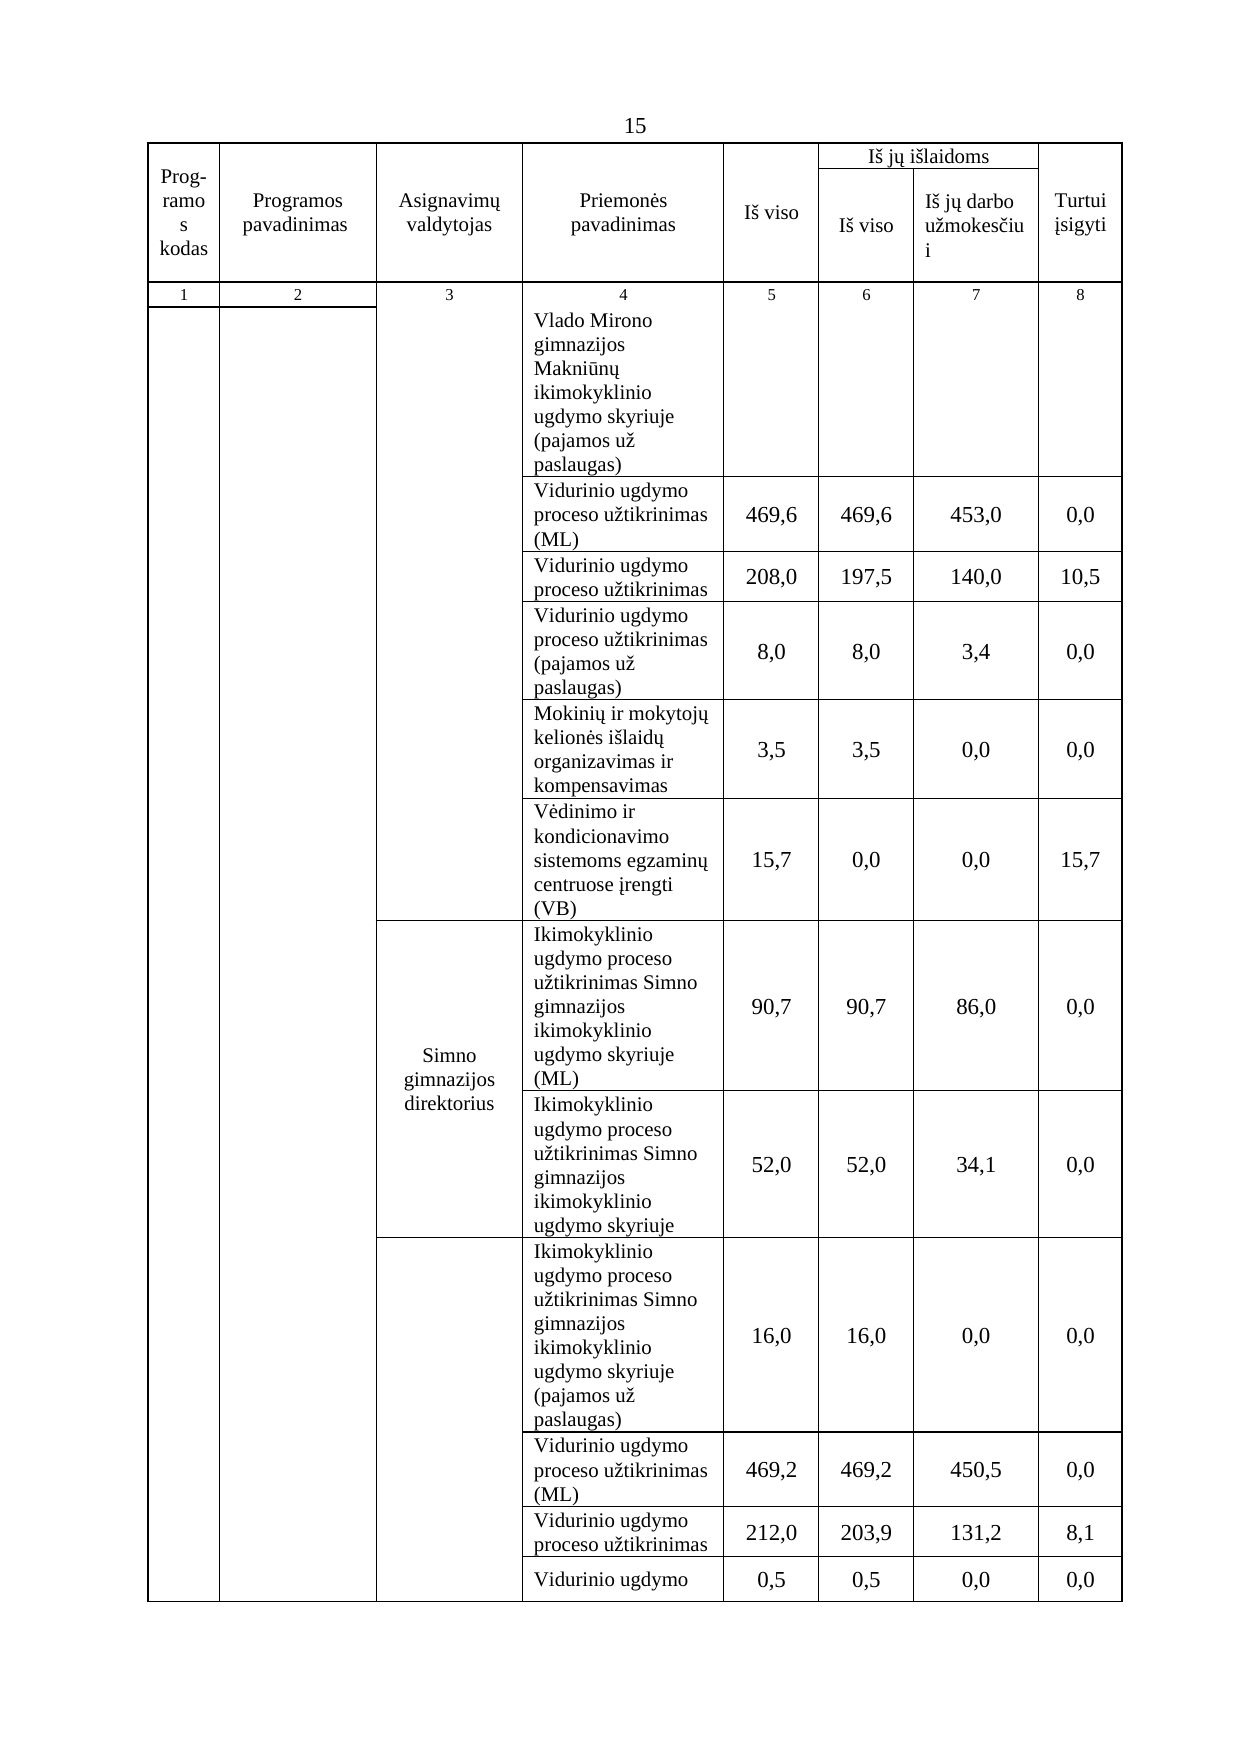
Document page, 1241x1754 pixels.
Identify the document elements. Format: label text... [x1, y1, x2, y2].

table_cell 90,7 [819, 921, 913, 1090]
table_cell 469,6 [724, 477, 818, 551]
table_cell [377, 601, 522, 699]
table_cell 8,1 [1039, 1507, 1121, 1556]
table_cell [377, 551, 522, 601]
table_cell [377, 798, 522, 920]
table_header Priemonės pavadinimas [523, 144, 723, 281]
table_cell [377, 1238, 522, 1601]
table_cell 0,0 [914, 1557, 1038, 1601]
table_cell 16,0 [724, 1238, 818, 1431]
table_cell 15,7 [1039, 799, 1121, 920]
table_cell 0,0 [819, 799, 913, 920]
table_cell Simno gimnazijos direktorius [377, 921, 522, 1237]
table_cell Ikimokyklinio ugdymo proceso užtikrinimas Simno gimnazijos ikimokyklinio ugdymo skyriuje (ML) [523, 921, 723, 1090]
table_cell 450,5 [914, 1433, 1038, 1506]
table_cell [149, 308, 219, 1601]
table_cell 469,6 [819, 477, 913, 551]
table_cell 52,0 [819, 1091, 913, 1237]
table_cell 203,9 [819, 1507, 913, 1556]
table_cell 3,4 [914, 602, 1038, 699]
table_cell 3,5 [724, 700, 818, 797]
table_cell 0,0 [1039, 477, 1121, 551]
table_cell 0,0 [914, 1238, 1038, 1431]
table_cell 197,5 [819, 552, 913, 601]
table_cell 469,2 [819, 1433, 913, 1506]
table_cell Vėdinimo ir kondicionavimo sistemoms egzaminų centruose įrengti (VB) [523, 799, 723, 920]
table_cell 212,0 [724, 1507, 818, 1556]
table_cell 0,0 [1039, 700, 1121, 797]
table_cell 2 [220, 283, 376, 306]
table_header Asignavimų valdytojas [377, 144, 522, 281]
table_cell 4 [523, 283, 723, 306]
table_cell 0,5 [724, 1557, 818, 1601]
table_cell [724, 306, 818, 476]
table_header Prog-ramos kodas [149, 144, 219, 281]
table_cell Iš viso [819, 169, 913, 281]
table_cell Vidurinio ugdymo proceso užtikrinimas [523, 552, 723, 601]
table_cell 0,0 [1039, 1557, 1121, 1601]
table_cell Ikimokyklinio ugdymo proceso užtikrinimas Simno gimnazijos ikimokyklinio ugdymo skyriuje [523, 1091, 723, 1237]
table_cell 16,0 [819, 1238, 913, 1431]
table_cell 34,1 [914, 1091, 1038, 1237]
table_cell 6 [819, 283, 913, 306]
table_cell 0,0 [1039, 1433, 1121, 1506]
table_cell 1 [149, 283, 219, 306]
table_cell 0,0 [1039, 1091, 1121, 1237]
table_cell 0,5 [819, 1557, 913, 1601]
table_cell 0,0 [914, 799, 1038, 920]
table_cell 3,5 [819, 700, 913, 797]
table_cell 90,7 [724, 921, 818, 1090]
table_cell Vidurinio ugdymo [523, 1557, 723, 1601]
table_cell 140,0 [914, 552, 1038, 601]
table_cell [819, 306, 913, 476]
table_cell [377, 476, 522, 551]
table_header Iš jų išlaidoms [819, 144, 1038, 168]
table_cell 86,0 [914, 921, 1038, 1090]
table_cell [220, 308, 376, 1601]
table_cell 0,0 [914, 700, 1038, 797]
table_cell 8,0 [724, 602, 818, 699]
table_cell 8,0 [819, 602, 913, 699]
table_cell 469,2 [724, 1433, 818, 1506]
table_cell 52,0 [724, 1091, 818, 1237]
table_cell 5 [724, 283, 818, 306]
table_cell 15,7 [724, 799, 818, 920]
table_cell 7 [914, 283, 1038, 306]
table_cell [1039, 306, 1121, 476]
table_cell 208,0 [724, 552, 818, 601]
table_cell Vidurinio ugdymo proceso užtikrinimas (ML) [523, 1433, 723, 1506]
table_cell [914, 306, 1038, 476]
table_cell 453,0 [914, 477, 1038, 551]
table_cell 0,0 [1039, 1238, 1121, 1431]
table_cell Vlado Mirono gimnazijos Makniūnų ikimokyklinio ugdymo skyriuje (pajamos už paslaugas) [523, 306, 723, 476]
table_cell 0,0 [1039, 602, 1121, 699]
table_header Turtui įsigyti [1039, 144, 1121, 281]
table_cell Iš jų darbo užmokesčiui [914, 169, 1038, 281]
table_cell 131,2 [914, 1507, 1038, 1556]
table_cell 3 [377, 283, 522, 306]
table_cell Vidurinio ugdymo proceso užtikrinimas (pajamos už paslaugas) [523, 602, 723, 699]
table_cell Vidurinio ugdymo proceso užtikrinimas (ML) [523, 477, 723, 551]
table_cell 10,5 [1039, 552, 1121, 601]
table_cell Ikimokyklinio ugdymo proceso užtikrinimas Simno gimnazijos ikimokyklinio ugdymo skyriuje (pajamos už paslaugas) [523, 1238, 723, 1431]
table_cell [377, 306, 522, 476]
table_header Iš viso [724, 144, 818, 281]
table_cell Mokinių ir mokytojų kelionės išlaidų organizavimas ir kompensavimas [523, 700, 723, 797]
table_cell Vidurinio ugdymo proceso užtikrinimas [523, 1507, 723, 1556]
table_cell [377, 699, 522, 797]
table_cell 0,0 [1039, 921, 1121, 1090]
table_header Programos pavadinimas [220, 144, 376, 281]
table_cell 8 [1039, 283, 1121, 306]
